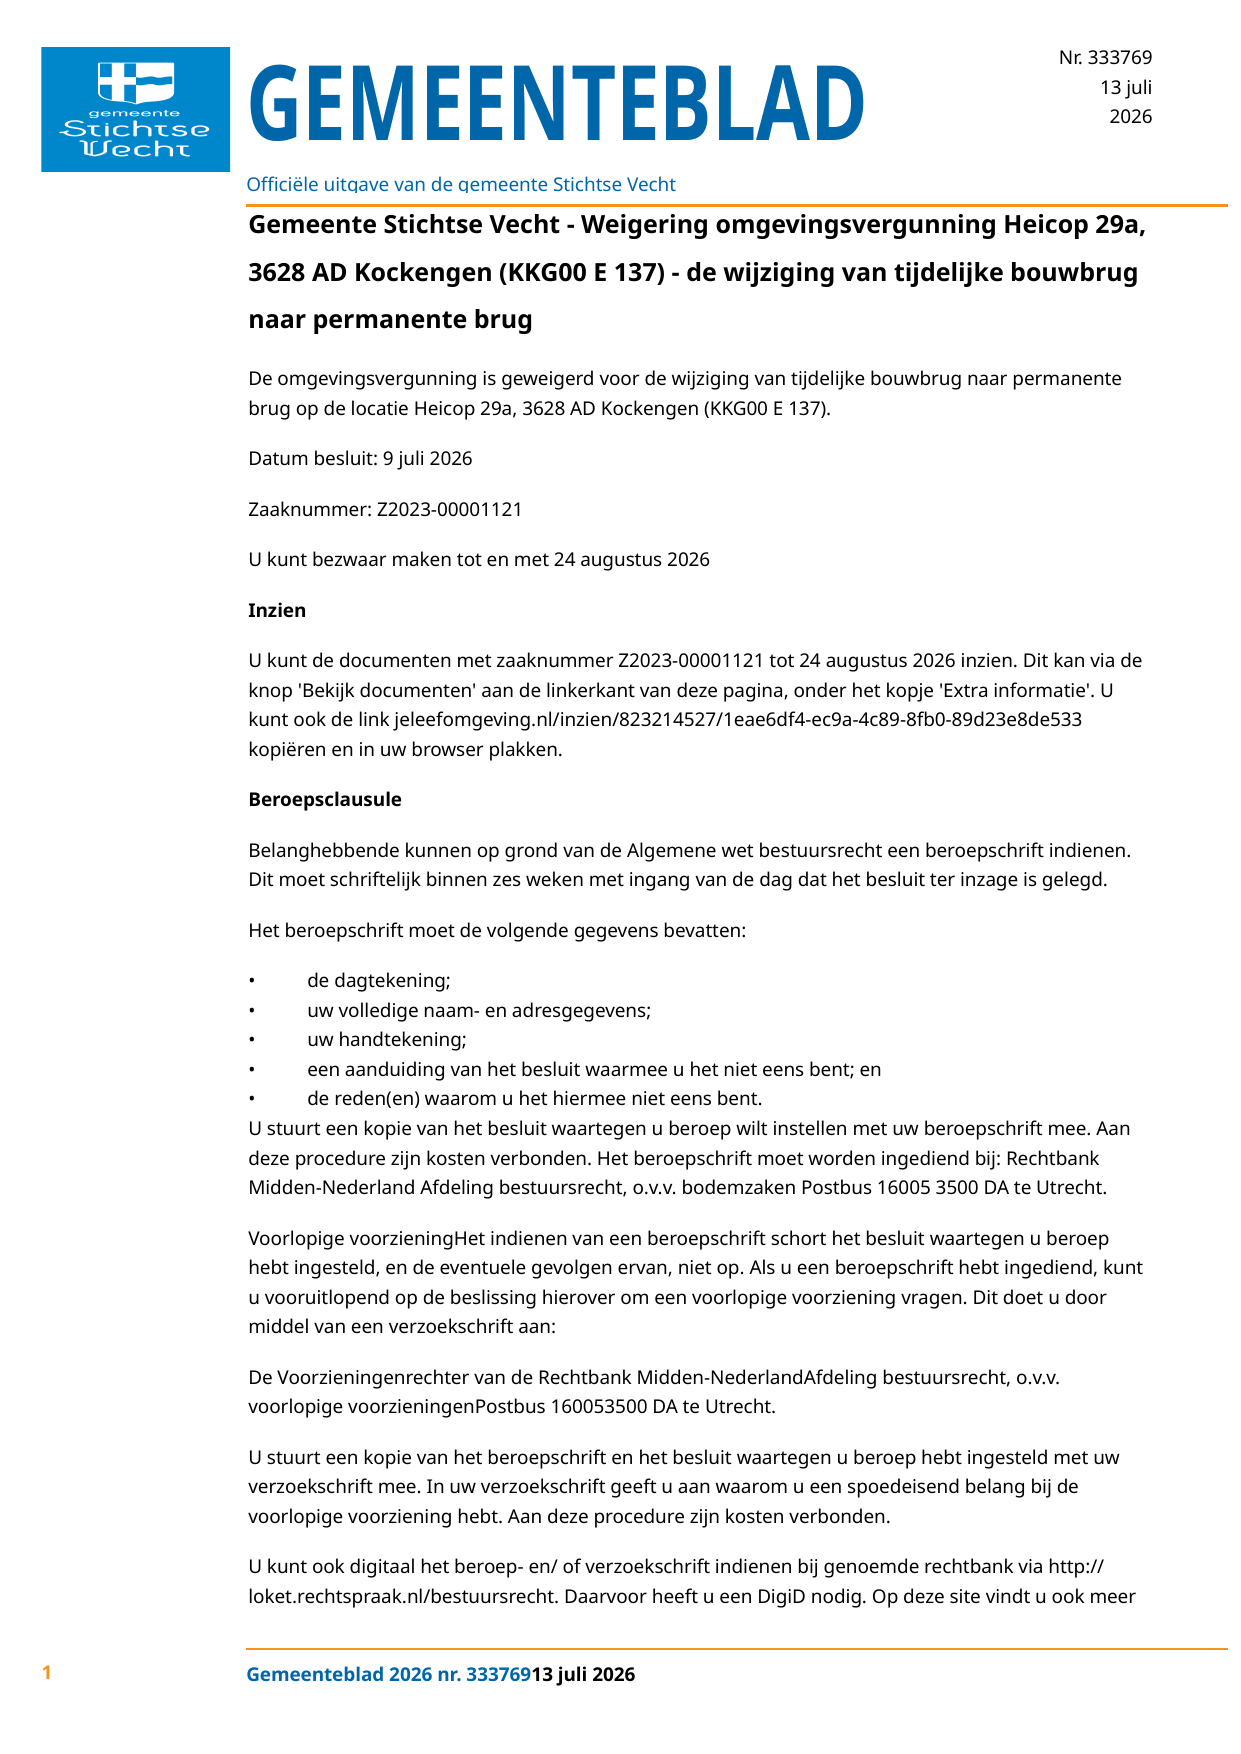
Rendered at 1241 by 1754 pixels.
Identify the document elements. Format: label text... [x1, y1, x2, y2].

list de dagtekening; [248, 967, 1152, 993]
picture [137, 63, 174, 103]
text De omgevingsvergunning is geweigerd voor de wijziging van tijdelijke bouwbrug naar permanente brug op de locatie Heicop 29a, 3628 AD Kockengen (KKG00 E 137). [248, 366, 1152, 421]
text U kunt de documenten met zaaknummer Z2023-00001121 tot 24 augustus 2026 inzien. Dit kan via de knop 'Bekijk documenten' aan de linkerkant van deze pagina, onder het kopje 'Extra informatie'. U kunt ook de link jeleefomgeving.nl/inzien/823214527/1eae6df4-ec9a-4c89-8fb0-89d23e8de533 kopiëren en in uw browser plakken. [248, 647, 1152, 762]
picture [99, 63, 135, 101]
text Inzien [248, 597, 1152, 622]
text Beroepsclausule [248, 786, 1152, 812]
list uw volledige naam- en adresgegevens; [248, 997, 1152, 1022]
text U stuurt een kopie van het besluit waartegen u beroep wilt instellen met uw beroepschrift mee. Aan deze procedure zijn kosten verbonden. Het beroepschrift moet worden ingediend bij: Rechtbank Midden-Nederland Afdeling bestuursrecht, o.v.v. bodemzaken Postbus 16005 3500 DA te Utrecht. [248, 1115, 1152, 1200]
text Gemeente Stichtse Vecht - Weigering omgevingsvergunning Heicop 29a, 3628 AD Kockengen (KKG00 E 137) - de wijziging van tijdelijke bouwbrug naar permanente brug [248, 207, 1152, 336]
list de reden(en) waarom u het hiermee niet eens bent. [248, 1086, 1152, 1111]
text Datum besluit: 9 juli 2026 [248, 446, 1152, 471]
list een aanduiding van het besluit waarmee u het niet eens bent; en [248, 1056, 1152, 1082]
text Het beroepschrift moet de volgende gegevens bevatten: [248, 917, 1152, 942]
text Zaaknummer: Z2023-00001121 [248, 496, 1152, 522]
text U kunt bezwaar maken tot en met 24 augustus 2026 [248, 546, 1152, 572]
text Belanghebbende kunnen op grond van de Algemene wet bestuursrecht een beroepschrift indienen. Dit moet schriftelijk binnen zes weken met ingang van de dag dat het besluit ter inzage is gelegd. [248, 837, 1152, 892]
text De Voorzieningenrechter van de Rechtbank Midden-NederlandAfdeling bestuursrecht, o.v.v. voorlopige voorzieningenPostbus 160053500 DA te Utrecht. [248, 1364, 1152, 1419]
text Voorlopige voorzieningHet indienen van een beroepschrift schort het besluit waartegen u beroep hebt ingesteld, en de eventuele gevolgen ervan, niet op. Als u een beroepschrift hebt ingediend, kunt u vooruitlopend op de beslissing hierover om een voorlopige voorziening vragen. Dit doet u door middel van een verzoekschrift aan: [248, 1225, 1152, 1339]
text U stuurt een kopie van het beroepschrift en het besluit waartegen u beroep hebt ingesteld met uw verzoekschrift mee. In uw verzoekschrift geeft u aan waarom u een spoedeisend belang bij de voorlopige voorziening hebt. Aan deze procedure zijn kosten verbonden. [248, 1444, 1152, 1529]
list uw handtekening; [248, 1026, 1152, 1052]
text U kunt ook digitaal het beroep- en/ of verzoekschrift indienen bij genoemde rechtbank via http:// loket.rechtspraak.nl/bestuursrecht. Daarvoor heeft u een DigiD nodig. Op deze site vindt u ook meer [248, 1553, 1152, 1609]
